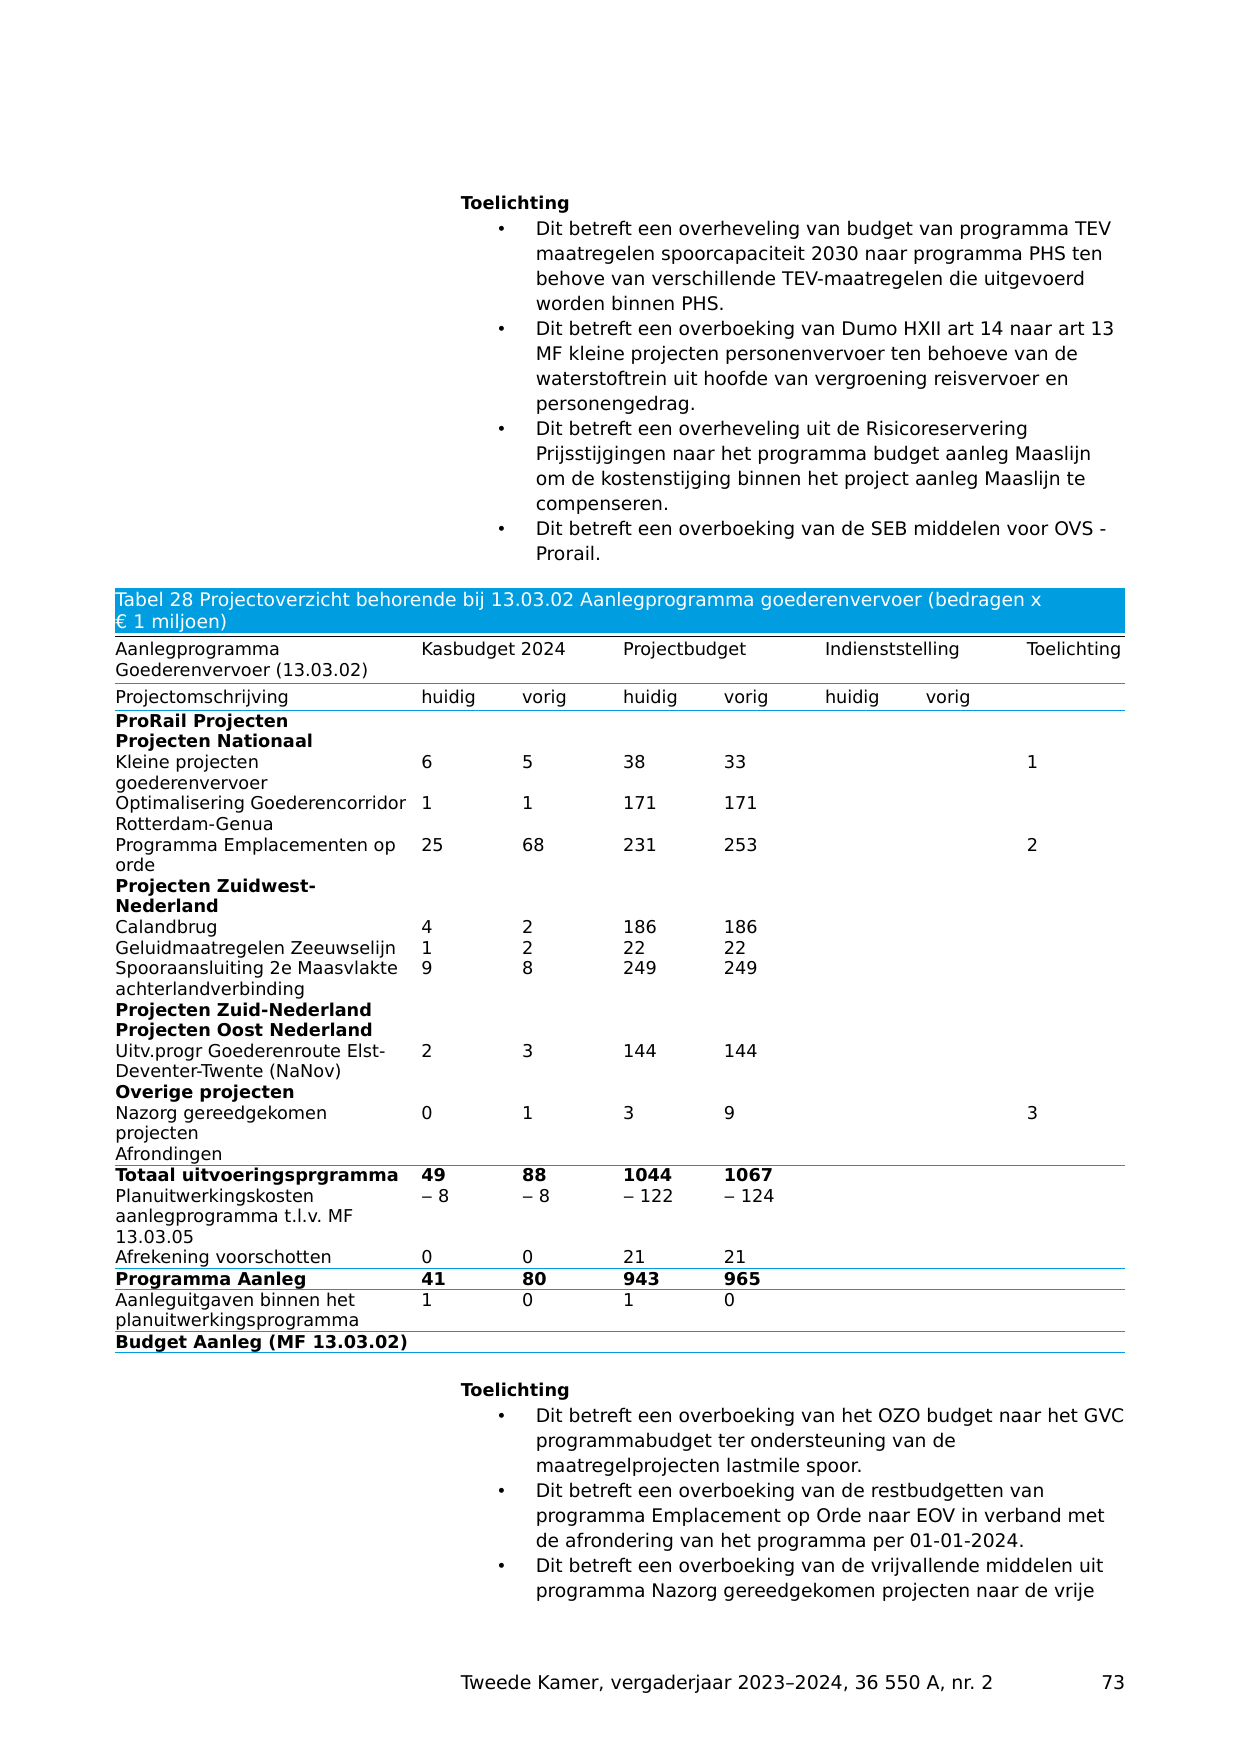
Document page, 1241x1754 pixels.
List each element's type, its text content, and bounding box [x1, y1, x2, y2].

table_cell 8 [519, 958, 620, 999]
table_cell [822, 752, 923, 793]
table_cell 5 [519, 752, 620, 793]
table_cell Calandbrug [115, 917, 418, 938]
table_cell Geluidmaatregelen Zeeuwselijn [115, 938, 418, 958]
table_cell [418, 731, 519, 752]
table_cell [1024, 958, 1125, 999]
table_cell 1 [1024, 752, 1125, 793]
table_cell 22 [620, 938, 721, 958]
table_cell [822, 835, 923, 876]
table_cell 171 [721, 793, 822, 834]
table_cell huidig [620, 684, 721, 710]
table_cell [822, 958, 923, 999]
table_cell 1 [418, 793, 519, 834]
table_cell [822, 711, 923, 731]
table_cell 1067 [721, 1166, 822, 1186]
table_cell Indienststelling [822, 637, 1024, 683]
table_cell Spooraansluiting 2e Maasvlakte achterlandverbinding [115, 958, 418, 999]
table_cell Toelichting [1024, 637, 1125, 683]
table_cell 3 [620, 1103, 721, 1144]
table_cell [519, 1020, 620, 1041]
table_cell [923, 917, 1024, 938]
table_cell 0 [721, 1290, 822, 1331]
table_cell [822, 731, 923, 752]
table_cell 1 [519, 1103, 620, 1144]
table_cell [923, 1269, 1024, 1289]
table_cell [418, 1000, 519, 1020]
table_cell 186 [721, 917, 822, 938]
table_cell [418, 1332, 519, 1352]
table_cell [923, 1290, 1024, 1331]
list Dit betreft een overboeking van de vrijvallende middelen uit programma Nazorg gereedgekomen projecten naar de vrije [498, 1553, 1125, 1603]
table_cell [721, 1332, 822, 1352]
table_cell [721, 1020, 822, 1041]
table_cell [1024, 1041, 1125, 1082]
table_cell [923, 793, 1024, 834]
table_cell [1024, 684, 1125, 710]
table_cell Projectbudget [620, 637, 822, 683]
table_cell 186 [620, 917, 721, 938]
table_cell [923, 1144, 1024, 1164]
table_cell [519, 731, 620, 752]
table_cell 33 [721, 752, 822, 793]
table_cell [822, 1166, 923, 1186]
table_cell [822, 1000, 923, 1020]
table_cell [822, 917, 923, 938]
table_cell 80 [519, 1269, 620, 1289]
table_cell Programma Aanleg [115, 1269, 418, 1289]
table_cell [721, 1082, 822, 1103]
table_cell 253 [721, 835, 822, 876]
table_cell ‒ 122 [620, 1186, 721, 1247]
table_cell [1024, 1186, 1125, 1247]
table_cell [822, 1144, 923, 1164]
table_cell [620, 731, 721, 752]
table_cell [923, 938, 1024, 958]
list Dit betreft een overboeking van de SEB middelen voor OVS - Prorail. [498, 516, 1125, 566]
table_cell Projecten Zuid-Nederland [115, 1000, 418, 1020]
list Dit betreft een overheveling van budget van programma TEV maatregelen spoorcapaciteit 2030 naar programma PHS ten behove van verschillende TEV-maatregelen die uitgevoerd worden binnen PHS. [498, 216, 1125, 316]
table_cell [1024, 917, 1125, 938]
table_cell Kleine projecten goederenvervoer [115, 752, 418, 793]
table_cell 4 [418, 917, 519, 938]
table_cell [923, 1332, 1024, 1352]
table_cell [822, 1082, 923, 1103]
table_cell [822, 1290, 923, 1331]
list Dit betreft een overboeking van het OZO budget naar het GVC programmabudget ter ondersteuning van de maatregelprojecten lastmile spoor. [498, 1403, 1125, 1478]
table_cell ‒ 8 [418, 1186, 519, 1247]
table_cell [1024, 1020, 1125, 1041]
table_cell Projectomschrijving [115, 684, 418, 710]
table_cell 965 [721, 1269, 822, 1289]
table_cell [620, 1144, 721, 1164]
table_cell Projecten Zuidwest-Nederland [115, 876, 418, 917]
table_cell vorig [519, 684, 620, 710]
table_cell [519, 1144, 620, 1164]
table_cell 3 [1024, 1103, 1125, 1144]
table_cell 2 [418, 1041, 519, 1082]
table_cell [721, 711, 822, 731]
text Toelichting [461, 191, 1125, 214]
table_cell 249 [620, 958, 721, 999]
table_cell [822, 1020, 923, 1041]
table_cell Nazorg gereedgekomen projecten [115, 1103, 418, 1144]
table_cell [923, 1248, 1024, 1268]
table_cell 0 [519, 1248, 620, 1268]
table_cell [923, 752, 1024, 793]
table_cell Planuitwerkingskosten aanlegprogramma t.l.v. MF 13.03.05 [115, 1186, 418, 1247]
table_cell [519, 1082, 620, 1103]
table_cell 38 [620, 752, 721, 793]
table_cell [418, 1020, 519, 1041]
table_cell [822, 1103, 923, 1144]
table_cell [822, 1186, 923, 1247]
table_cell 0 [418, 1248, 519, 1268]
table_cell 21 [721, 1248, 822, 1268]
table_cell Totaal uitvoeringsprgramma [115, 1166, 418, 1186]
table_cell 9 [721, 1103, 822, 1144]
table_cell [620, 711, 721, 731]
table_cell [519, 1332, 620, 1352]
table_cell Budget Aanleg (MF 13.03.02) [115, 1332, 418, 1352]
table_cell [923, 1186, 1024, 1247]
table_cell [418, 711, 519, 731]
table_cell [923, 835, 1024, 876]
table_cell ProRail Projecten [115, 711, 418, 731]
table_cell [620, 876, 721, 917]
table_cell [1024, 876, 1125, 917]
table_cell 2 [519, 917, 620, 938]
table_cell [620, 1082, 721, 1103]
table_cell [822, 1332, 923, 1352]
table_cell [721, 731, 822, 752]
table_cell [620, 1020, 721, 1041]
table_cell [721, 1000, 822, 1020]
table_cell [923, 1166, 1024, 1186]
table_cell [1024, 1290, 1125, 1331]
table_cell [1024, 1166, 1125, 1186]
table_cell [519, 1000, 620, 1020]
table_cell [519, 711, 620, 731]
table_cell [923, 731, 1024, 752]
table_cell Aanleguitgaven binnen het planuitwerkingsprogramma [115, 1290, 418, 1331]
table_cell Afrondingen [115, 1144, 418, 1164]
table_cell 1 [418, 938, 519, 958]
table_cell Aanlegprogramma Goederenvervoer (13.03.02) [115, 637, 418, 683]
table_cell 1 [620, 1290, 721, 1331]
table_cell 6 [418, 752, 519, 793]
table_cell 21 [620, 1248, 721, 1268]
table_cell [822, 793, 923, 834]
table_cell [923, 876, 1024, 917]
table_cell 41 [418, 1269, 519, 1289]
table_cell 231 [620, 835, 721, 876]
table_cell [822, 876, 923, 917]
table_cell 144 [721, 1041, 822, 1082]
table_cell [1024, 711, 1125, 731]
table_cell Afrekening voorschotten [115, 1248, 418, 1268]
table_cell vorig [721, 684, 822, 710]
table_cell [620, 1332, 721, 1352]
table_cell 22 [721, 938, 822, 958]
table_cell [822, 1248, 923, 1268]
table_cell 943 [620, 1269, 721, 1289]
table_cell [923, 958, 1024, 999]
table_cell 9 [418, 958, 519, 999]
table_cell ‒ 8 [519, 1186, 620, 1247]
list Dit betreft een overheveling uit de Risicoreservering Prijsstijgingen naar het programma budget aanleg Maaslijn om de kostenstijging binnen het project aanleg Maaslijn te compenseren. [498, 416, 1125, 516]
table_cell [923, 1103, 1024, 1144]
table_cell 88 [519, 1166, 620, 1186]
table_cell [923, 711, 1024, 731]
text Toelichting [461, 1378, 1125, 1401]
table_cell 49 [418, 1166, 519, 1186]
table_cell [923, 1082, 1024, 1103]
table_cell vorig [923, 684, 1024, 710]
table_cell [620, 1000, 721, 1020]
table_cell Optimalisering Goederencorridor Rotterdam-Genua [115, 793, 418, 834]
table_cell 2 [519, 938, 620, 958]
table_cell Overige projecten [115, 1082, 418, 1103]
list Dit betreft een overboeking van de restbudgetten van programma Emplacement op Orde naar EOV in verband met de afrondering van het programma per 01-01-2024. [498, 1478, 1125, 1553]
table_cell [1024, 1332, 1125, 1352]
table_cell 25 [418, 835, 519, 876]
table_cell [1024, 1000, 1125, 1020]
table_cell 144 [620, 1041, 721, 1082]
table_cell [822, 1269, 923, 1289]
table_cell 68 [519, 835, 620, 876]
table_cell [418, 876, 519, 917]
table_cell 249 [721, 958, 822, 999]
table_cell 1 [418, 1290, 519, 1331]
table_cell Kasbudget 2024 [418, 637, 620, 683]
table_cell Projecten Oost Nederland [115, 1020, 418, 1041]
table_cell [721, 876, 822, 917]
table_cell 0 [418, 1103, 519, 1144]
table_cell 3 [519, 1041, 620, 1082]
table_cell [1024, 731, 1125, 752]
table_cell [1024, 1248, 1125, 1268]
table_cell Uitv.progr Goederenroute Elst-Deventer-Twente (NaNov) [115, 1041, 418, 1082]
table_cell [418, 1144, 519, 1164]
table_cell [721, 1144, 822, 1164]
table_cell [1024, 1144, 1125, 1164]
table_cell [923, 1000, 1024, 1020]
list Dit betreft een overboeking van Dumo HXII art 14 naar art 13 MF kleine projecten personenvervoer ten behoeve van de waterstoftrein uit hoofde van vergroening reisvervoer en personengedrag. [498, 316, 1125, 416]
table_cell [1024, 1082, 1125, 1103]
table_cell 171 [620, 793, 721, 834]
table_cell [822, 938, 923, 958]
table_cell Programma Emplacementen op orde [115, 835, 418, 876]
table_cell ‒ 124 [721, 1186, 822, 1247]
table_cell [923, 1041, 1024, 1082]
table_cell [418, 1082, 519, 1103]
table_cell [923, 1020, 1024, 1041]
table_cell Projecten Nationaal [115, 731, 418, 752]
table_cell [1024, 938, 1125, 958]
table_cell 0 [519, 1290, 620, 1331]
table_cell [822, 1041, 923, 1082]
table_cell [519, 876, 620, 917]
table_cell 1 [519, 793, 620, 834]
table_cell 1044 [620, 1166, 721, 1186]
table_cell huidig [822, 684, 923, 710]
table_cell [1024, 793, 1125, 834]
table_cell huidig [418, 684, 519, 710]
table_cell 2 [1024, 835, 1125, 876]
table_cell [1024, 1269, 1125, 1289]
